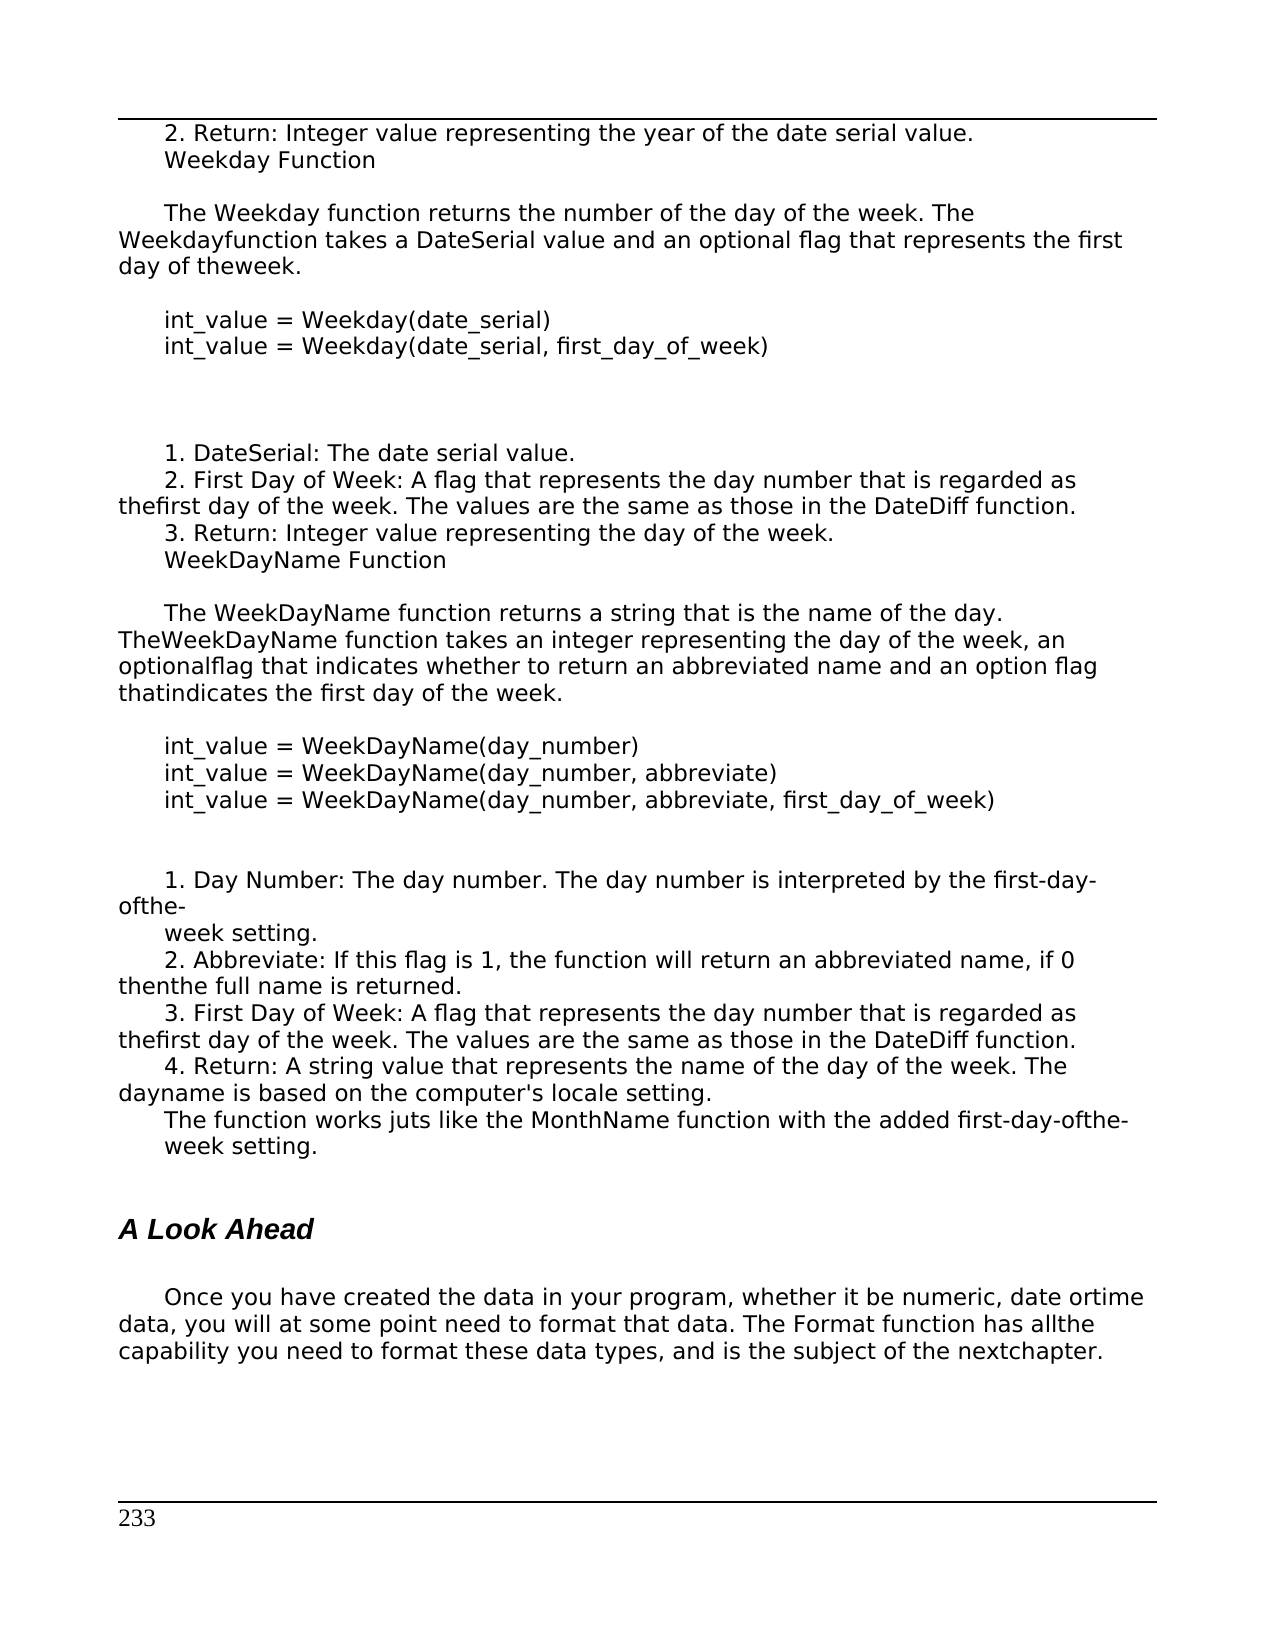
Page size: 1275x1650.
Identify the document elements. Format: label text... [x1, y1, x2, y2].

text The Weekday function returns the number of the day of the week. The Weekdayfunction takes a DateSerial value and an optional flag that represents the first day of theweek. [118, 200, 1157, 280]
text 2. First Day of Week: A flag that represents the day number that is regarded as thefirst day of the week. The values are the same as those in the DateDiff function. [118, 467, 1157, 520]
text int_value = WeekDayName(day_number, abbreviate, first_day_of_week) [118, 787, 1157, 813]
text 2. Return: Integer value representing the year of the date serial value. [118, 120, 1157, 147]
text 3. Return: Integer value representing the day of the week. [118, 520, 1157, 547]
text int_value = WeekDayName(day_number) [118, 733, 1157, 760]
text int_value = Weekday(date_serial, first_day_of_week) [118, 333, 1157, 360]
text Once you have created the data in your program, whether it be numeric, date ortime data, you will at some point need to format that data. The Format function has allthe capability you need to format these data types, and is the subject of the nextchapter. [118, 1284, 1157, 1364]
text 1. DateSerial: The date serial value. [118, 440, 1157, 467]
text week setting. [118, 1133, 1157, 1160]
text 4. Return: A string value that represents the name of the day of the week. The dayname is based on the computer's locale setting. [118, 1053, 1157, 1107]
text Weekday Function [118, 147, 1157, 173]
subtitle A Look Ahead [118, 1212, 1157, 1245]
text WeekDayName Function [118, 547, 1157, 573]
text The function works juts like the MonthName function with the added first-day-ofthe- [118, 1107, 1157, 1133]
text week setting. [118, 920, 1157, 947]
text int_value = WeekDayName(day_number, abbreviate) [118, 760, 1157, 787]
text int_value = Weekday(date_serial) [118, 307, 1157, 333]
text 1. Day Number: The day number. The day number is interpreted by the first-day-ofthe- [118, 867, 1157, 920]
text 3. First Day of Week: A flag that represents the day number that is regarded as thefirst day of the week. The values are the same as those in the DateDiff function. [118, 1000, 1157, 1053]
text 2. Abbreviate: If this flag is 1, the function will return an abbreviated name, if 0 thenthe full name is returned. [118, 947, 1157, 1000]
text The WeekDayName function returns a string that is the name of the day. TheWeekDayName function takes an integer representing the day of the week, an optionalflag that indicates whether to return an abbreviated name and an option flag thatindicates the first day of the week. [118, 600, 1157, 707]
